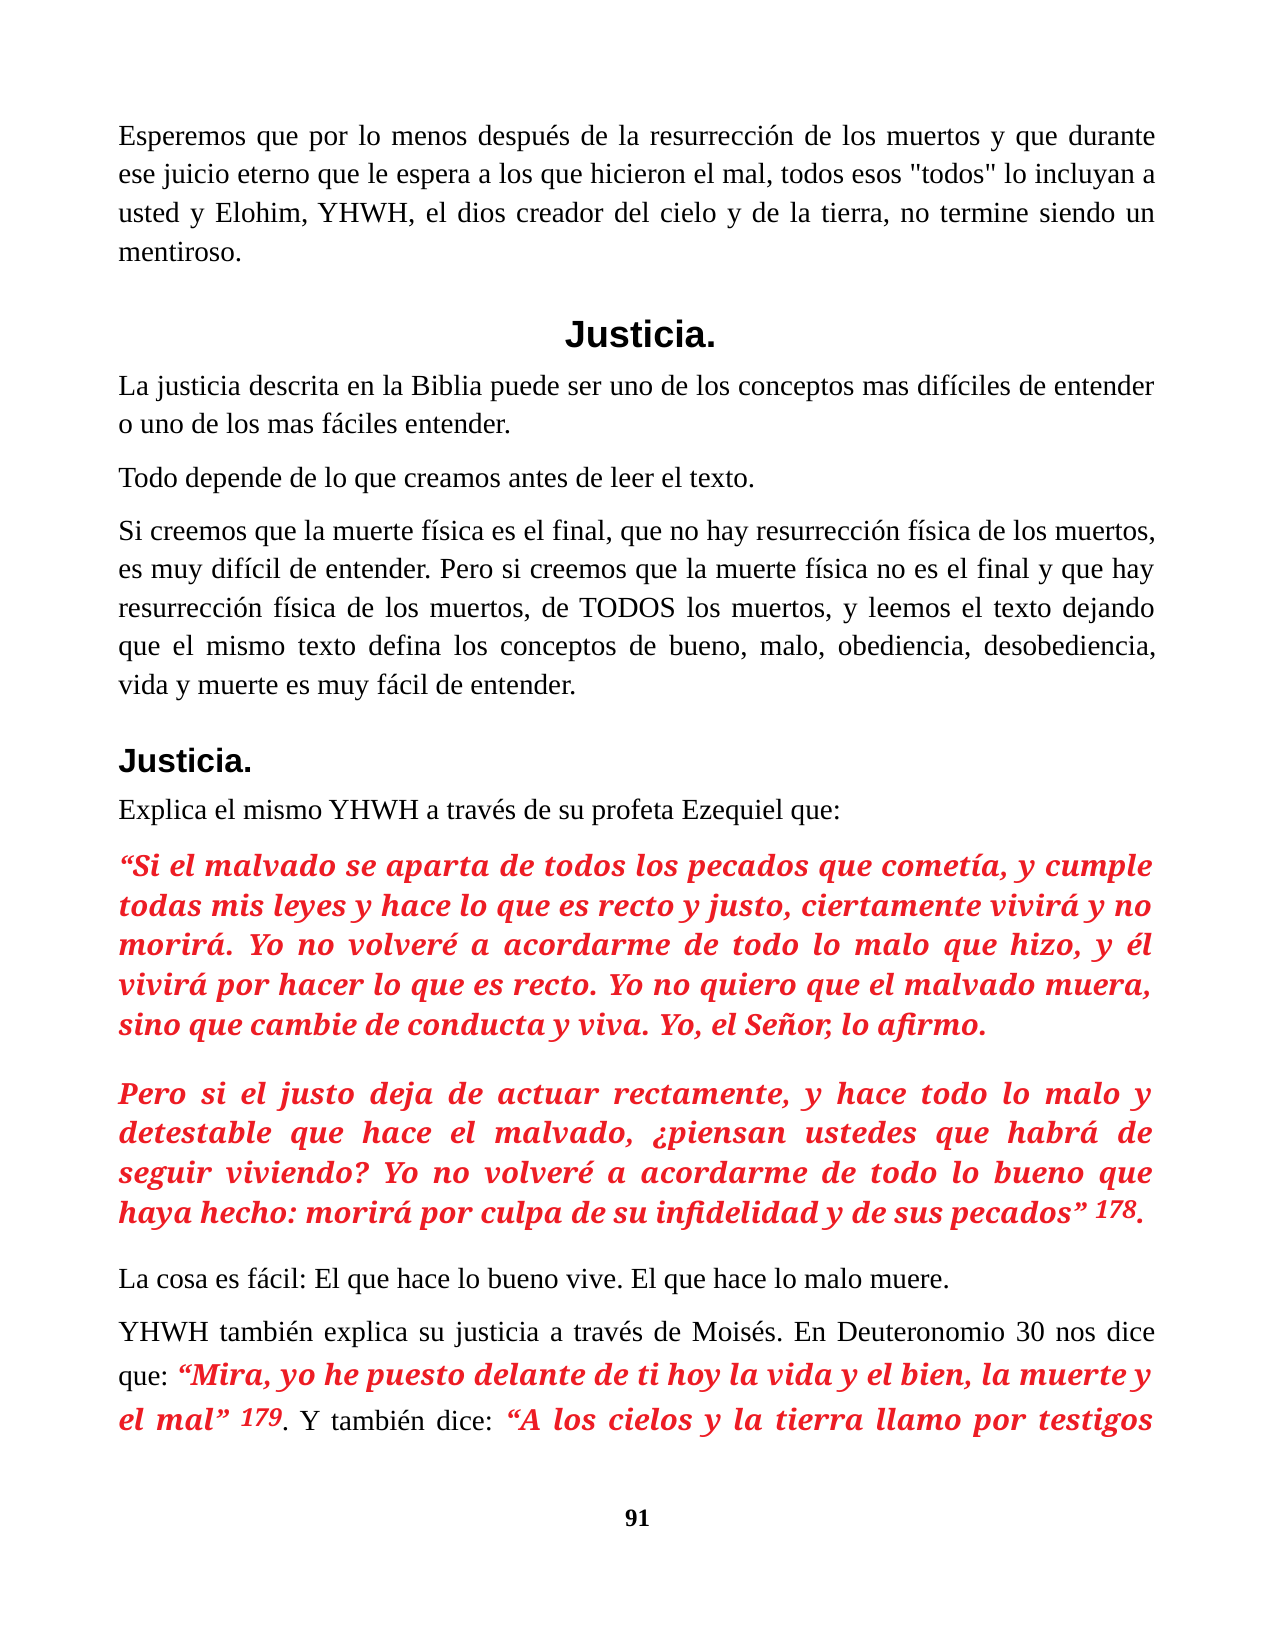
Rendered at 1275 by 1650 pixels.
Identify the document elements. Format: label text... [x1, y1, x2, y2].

text Todo depende de lo que creamos antes de leer el texto. [118, 460, 1157, 493]
text Explica el mismo YHWH a través de su profeta Ezequiel que: [118, 792, 1157, 826]
text La justicia descrita en la Biblia puede ser uno de los conceptos mas difíciles de entender o uno de los mas fáciles entender. [118, 368, 1157, 440]
text Esperemos que por lo menos después de la resurrección de los muertos y que durante ese juicio eterno que le espera a los que hicieron el mal, todos esos "todos" lo incluyan a usted y Elohim, YHWH, el dios creador del cielo y de la tierra, no termine siendo un mentiroso. [118, 118, 1157, 267]
subtitle Justicia. [118, 741, 1157, 779]
text Si creemos que la muerte física es el final, que no hay resurrección física de los muertos, es muy difícil de entender. Pero si creemos que la muerte física no es el final y que hay resurrección física de los muertos, de TODOS los muertos, y leemos el texto dejando que el mismo texto defina los conceptos de bueno, malo, obediencia, desobediencia, vida y muerte es muy fácil de entender. [118, 513, 1157, 701]
text “Si el malvado se aparta de todos los pecados que cometía, y cumple todas mis leyes y hace lo que es recto y justo, ciertamente vivirá y no morirá. Yo no volveré a acordarme de todo lo malo que hizo, y él vivirá por hacer lo que es recto. Yo no quiero que el malvado muera, sino que cambie de conducta y viva. Yo, el Señor, lo afirmo. [118, 845, 1157, 1044]
text YHWH también explica su justicia a través de Moisés. En Deuteronomio 30 nos dice que: “Mira, yo he puesto delante de ti hoy la vida y el bien, la muerte y el mal” . Y también dice: “A los cielos y la tierra llamo por testigos [118, 1314, 1157, 1439]
text Pero si el justo deja de actuar rectamente, y hace todo lo malo y detestable que hace el malvado, ¿piensan ustedes que habrá de seguir viviendo? Yo no volveré a acordarme de todo lo bueno que haya hecho: morirá por culpa de su infidelidad y de sus pecados” . [118, 1073, 1157, 1232]
text La cosa es fácil: El que hace lo bueno vive. El que hace lo malo muere. [118, 1261, 1157, 1295]
subtitle Justicia. [124, 312, 1157, 356]
